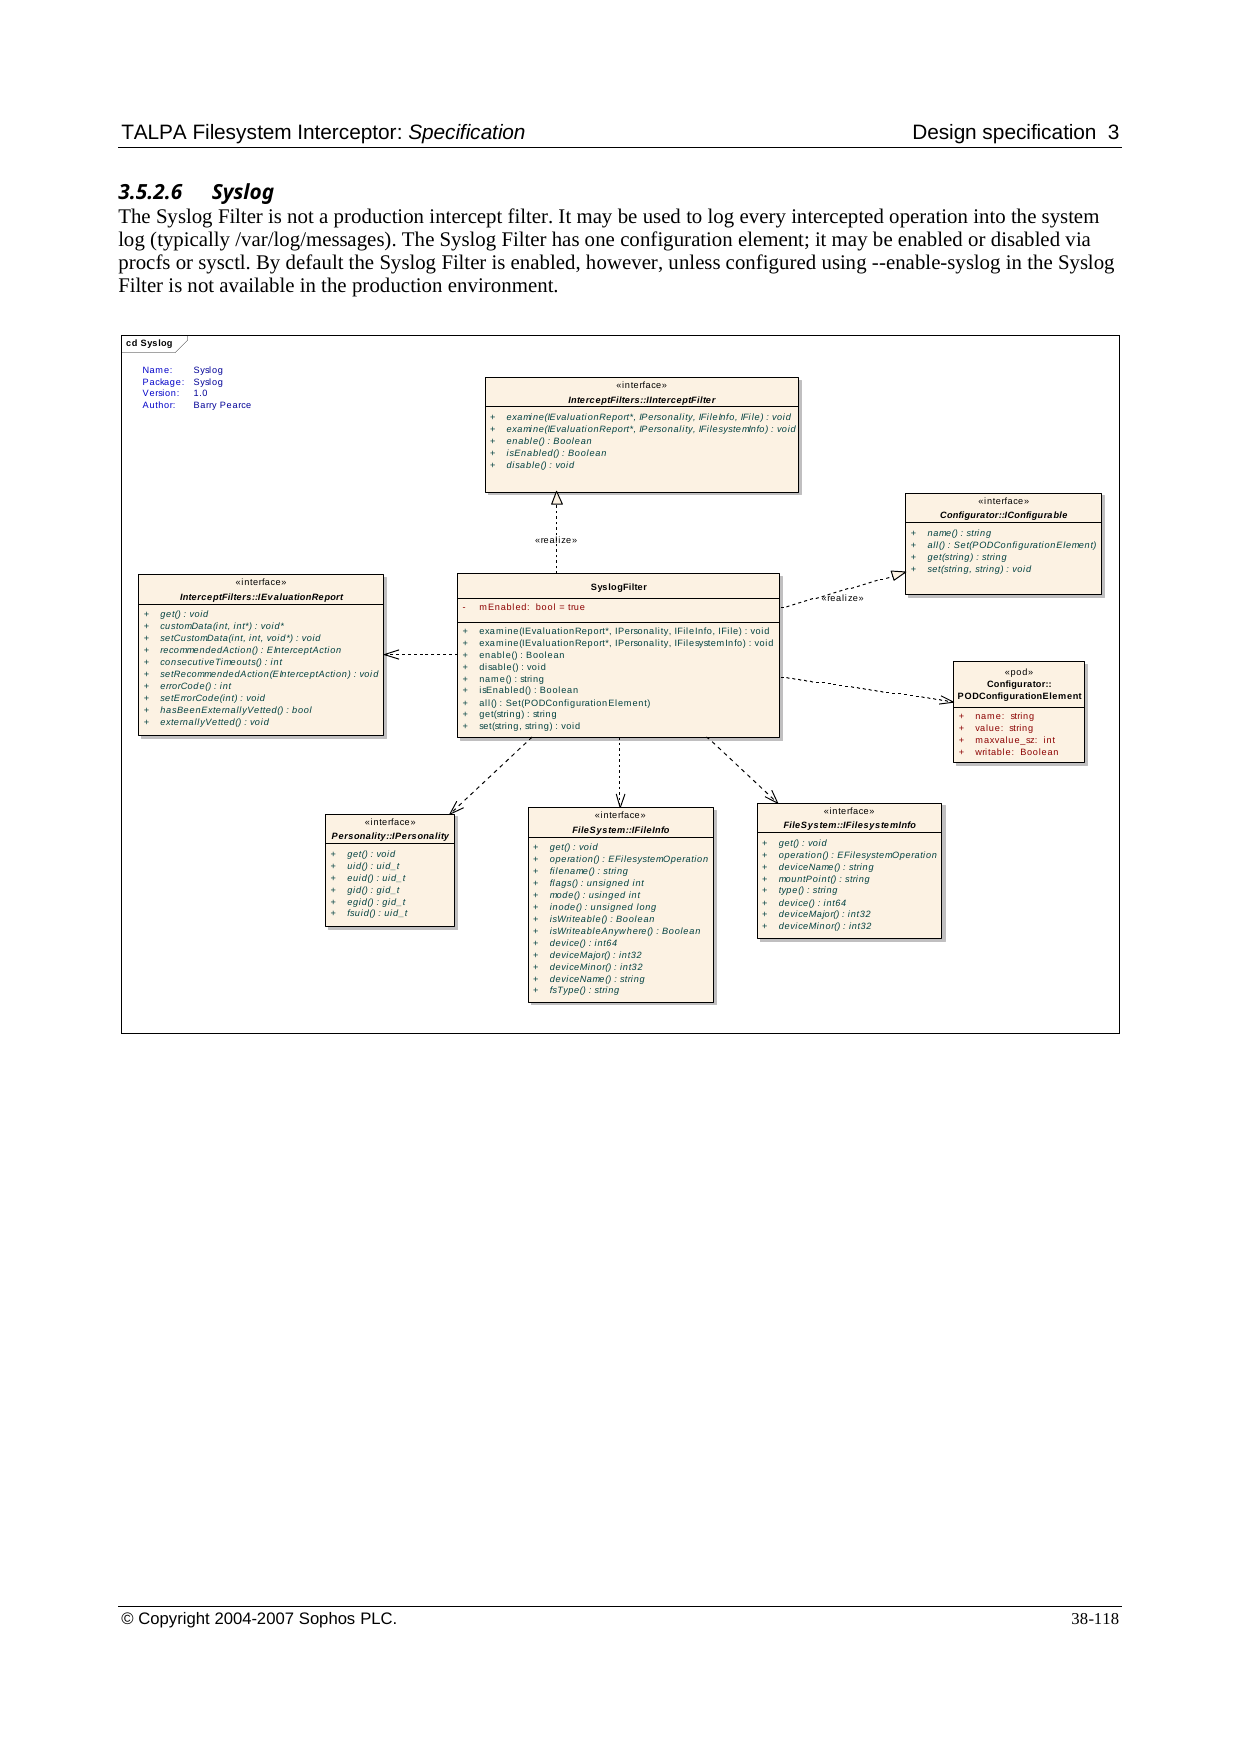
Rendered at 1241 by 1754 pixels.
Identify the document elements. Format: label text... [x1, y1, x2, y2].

subtitle Syslog [118, 177, 1122, 205]
text The Syslog Filter is not a production intercept filter. It may be used to log every intercepted operation into the system log (typically /var/log/messages). The Syslog Filter has one configuration element; it may be enabled or disabled via procfs or sysctl. By default the Syslog Filter is enabled, however, unless configured using --enable-syslog in the Syslog Filter is not available in the production environment. [118, 205, 1122, 297]
